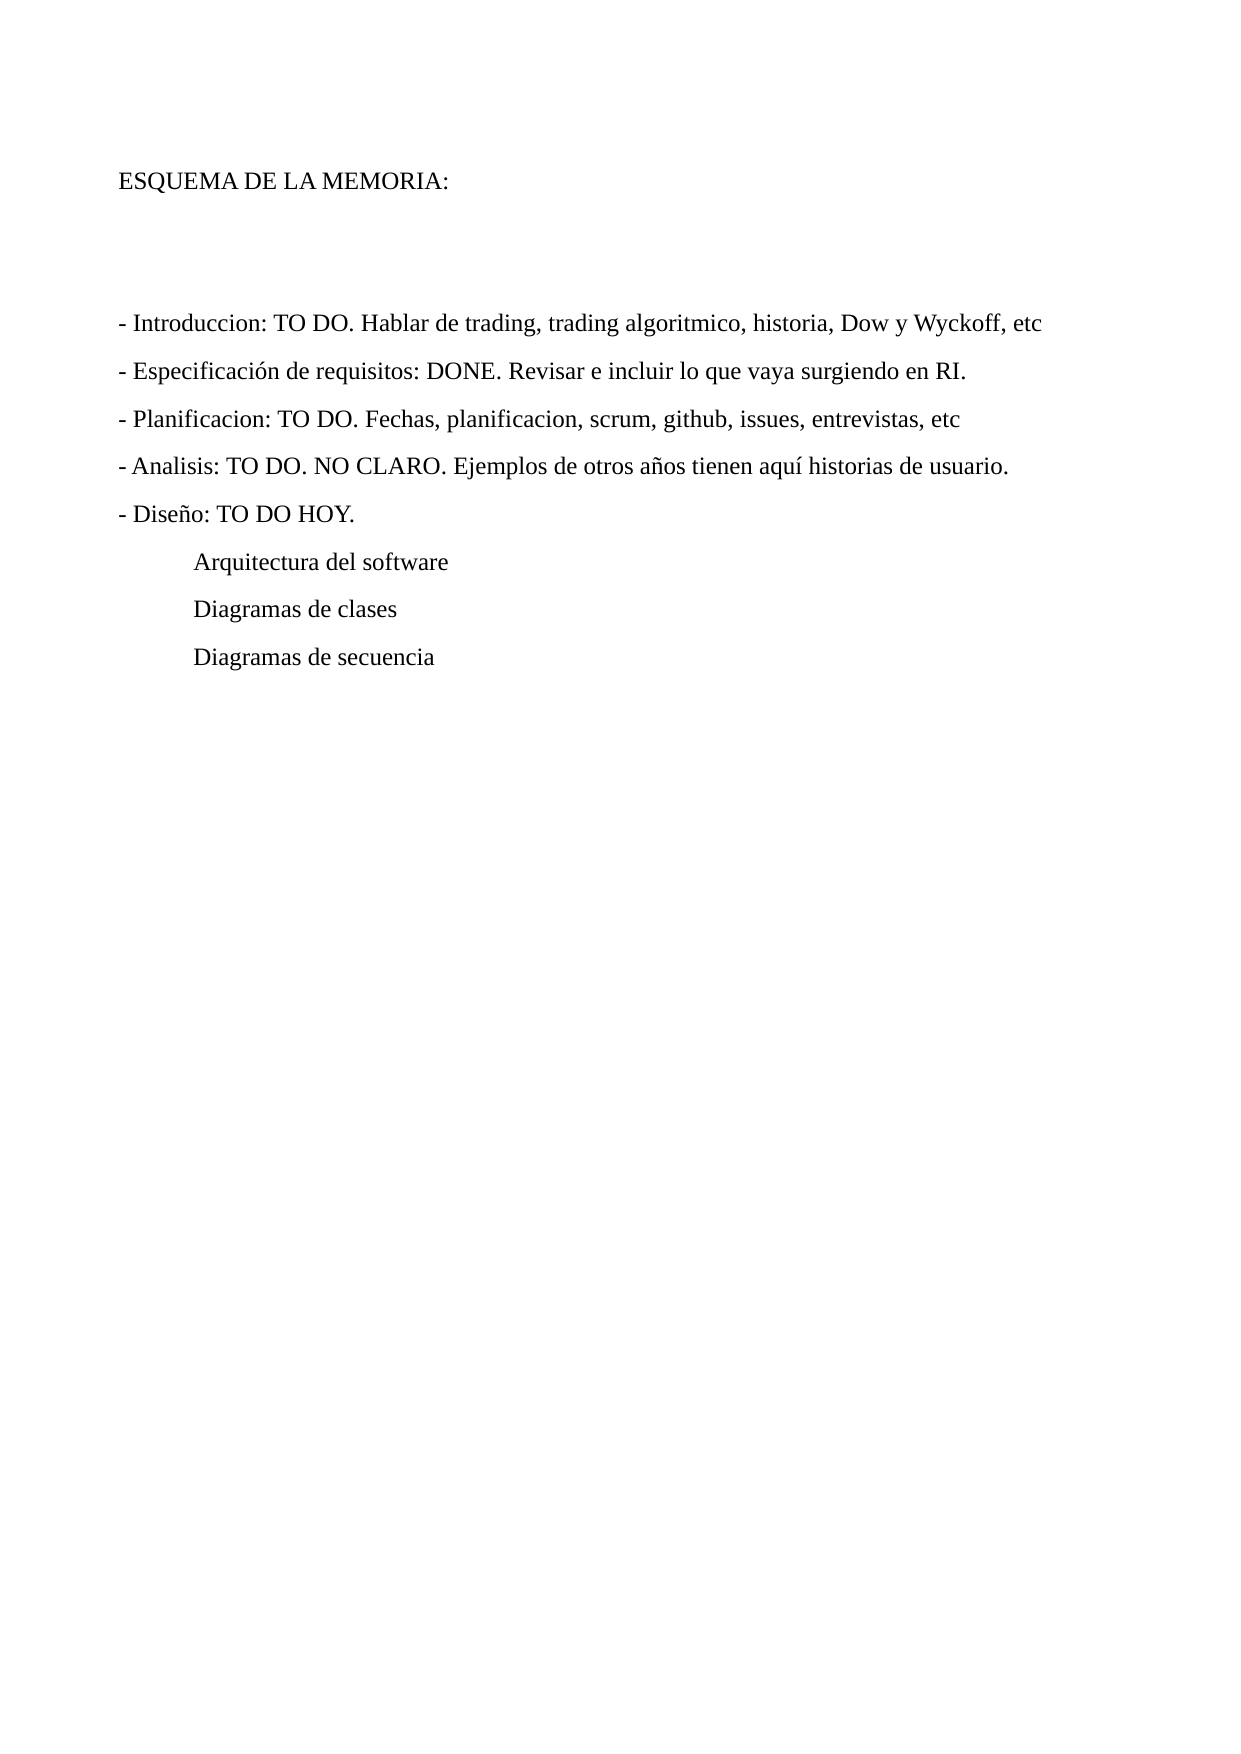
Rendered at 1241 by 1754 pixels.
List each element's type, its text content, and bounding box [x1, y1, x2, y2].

text - Planificacion: TO DO. Fechas, planificacion, scrum, github, issues, entrevistas, etc [118, 404, 1122, 432]
text - Analisis: TO DO. NO CLARO. Ejemplos de otros años tienen aquí historias de usuario. [118, 451, 1122, 480]
text Diagramas de clases [118, 594, 1122, 623]
text ESQUEMA DE LA MEMORIA: [118, 166, 1122, 194]
text - Especificación de requisitos: DONE. Revisar e incluir lo que vaya surgiendo en RI. [118, 356, 1122, 385]
text Arquitectura del software [118, 547, 1122, 575]
text Diagramas de secuencia [118, 642, 1122, 671]
text - Introduccion: TO DO. Hablar de trading, trading algoritmico, historia, Dow y Wyckoff, etc [118, 308, 1122, 337]
text - Diseño: TO DO HOY. [118, 499, 1122, 528]
